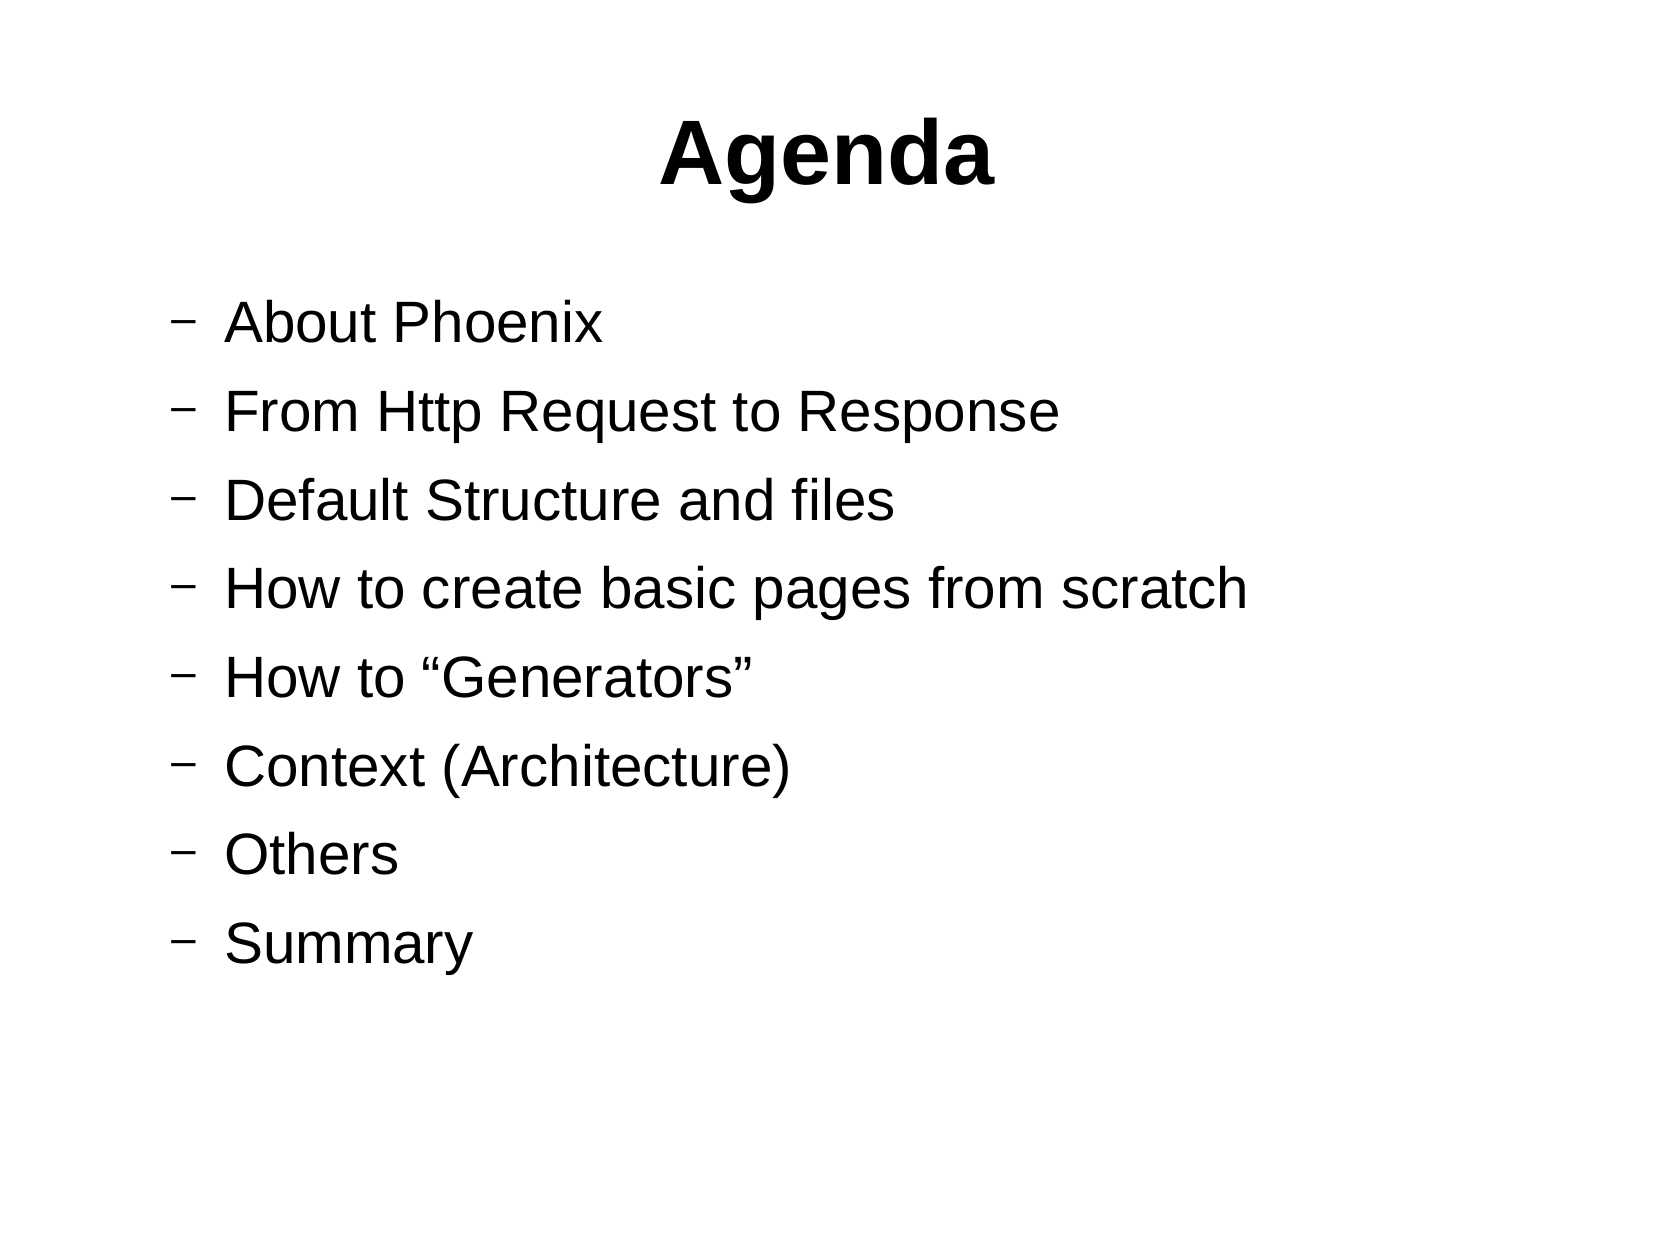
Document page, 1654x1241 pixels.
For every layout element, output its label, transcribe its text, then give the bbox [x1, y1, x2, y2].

title Agenda [82, 49, 1571, 257]
list About Phoenix From Http Request to Response Default Structure and files How to create basic pages from scratch How to “Generators” Context (Architecture) Others Summary [82, 290, 1571, 1010]
